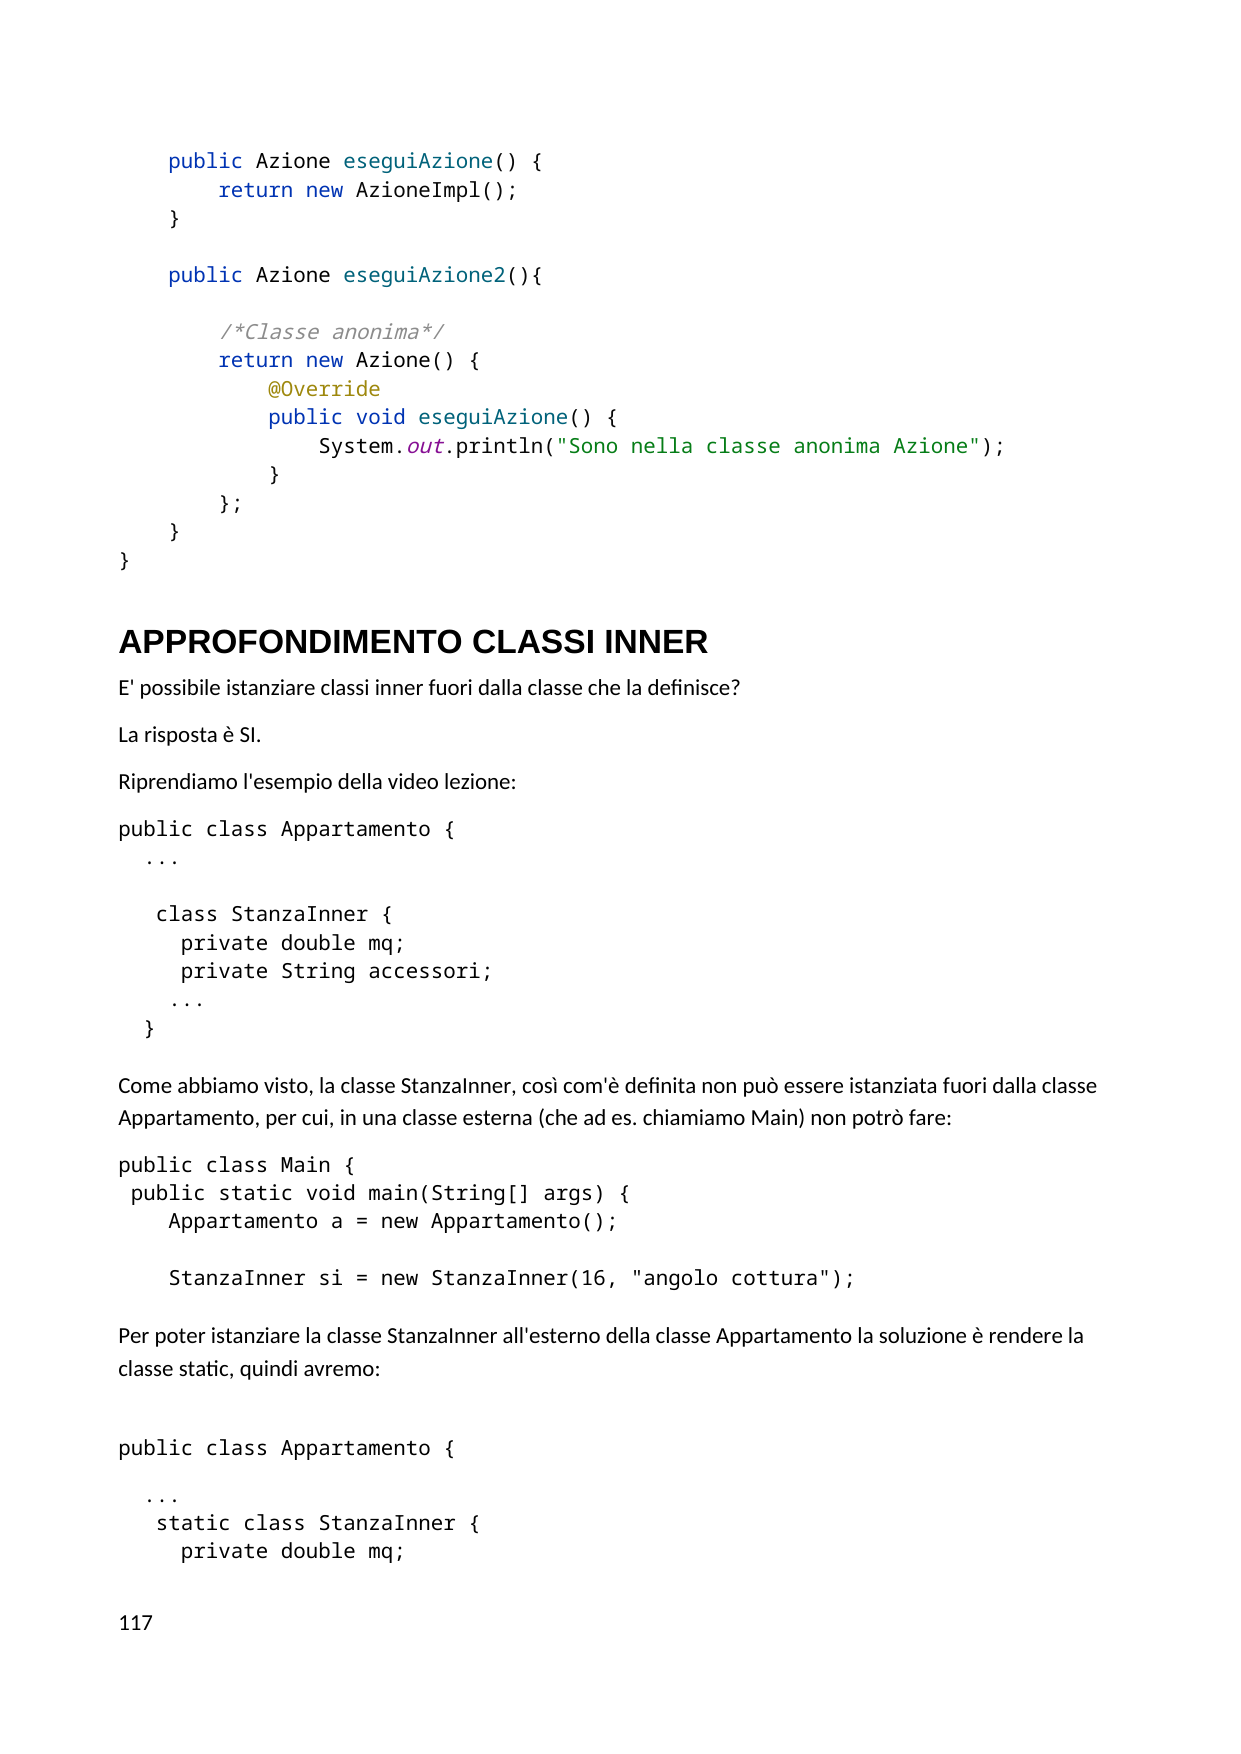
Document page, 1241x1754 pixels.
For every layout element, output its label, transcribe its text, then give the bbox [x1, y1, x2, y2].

text static class StanzaInner { [118, 1508, 1122, 1537]
text Per poter istanziare la classe StanzaInner all'esterno della classe Appartamento la soluzione è rendere la classe static, quindi avremo: [118, 1321, 1122, 1382]
text Come abbiamo visto, la classe StanzaInner, così com'è definita non può essere istanziata fuori dalla classe Appartamento, per cui, in una classe esterna (che ad es. chiamiamo Main) non potrò fare: [118, 1071, 1122, 1131]
text private String accessori; [118, 956, 1122, 984]
text ... [118, 1480, 1122, 1508]
text Appartamento a = new Appartamento(); [118, 1207, 1122, 1235]
text public class Appartamento { [118, 814, 1122, 842]
text ... [118, 984, 1122, 1013]
text } [118, 1013, 1122, 1041]
text public class Appartamento { [118, 1400, 1122, 1461]
text public Azione eseguiAzione() { return new AzioneImpl(); } public Azione eseguiAzione2(){ /*Classe anonima*/ return new Azione() { @Override public void eseguiAzione() { System.out.println("Sono nella classe anonima Azione"); } }; } } [118, 118, 1122, 573]
text public class Main { [118, 1150, 1122, 1178]
subtitle APPROFONDIMENTO CLASSI INNER [118, 622, 1122, 661]
text E' possibile istanziare classi inner fuori dalla classe che la definisce? [118, 673, 1122, 702]
text public static void main(String[] args) { [118, 1178, 1122, 1207]
text class StanzaInner { [118, 899, 1122, 928]
text ... [118, 842, 1122, 871]
text La risposta è SI. [118, 720, 1122, 748]
text StanzaInner si = new StanzaInner(16, "angolo cottura"); [118, 1263, 1122, 1292]
text private double mq; [118, 928, 1122, 956]
text Riprendiamo l'esempio della video lezione: [118, 767, 1122, 795]
text private double mq; [118, 1537, 1122, 1565]
